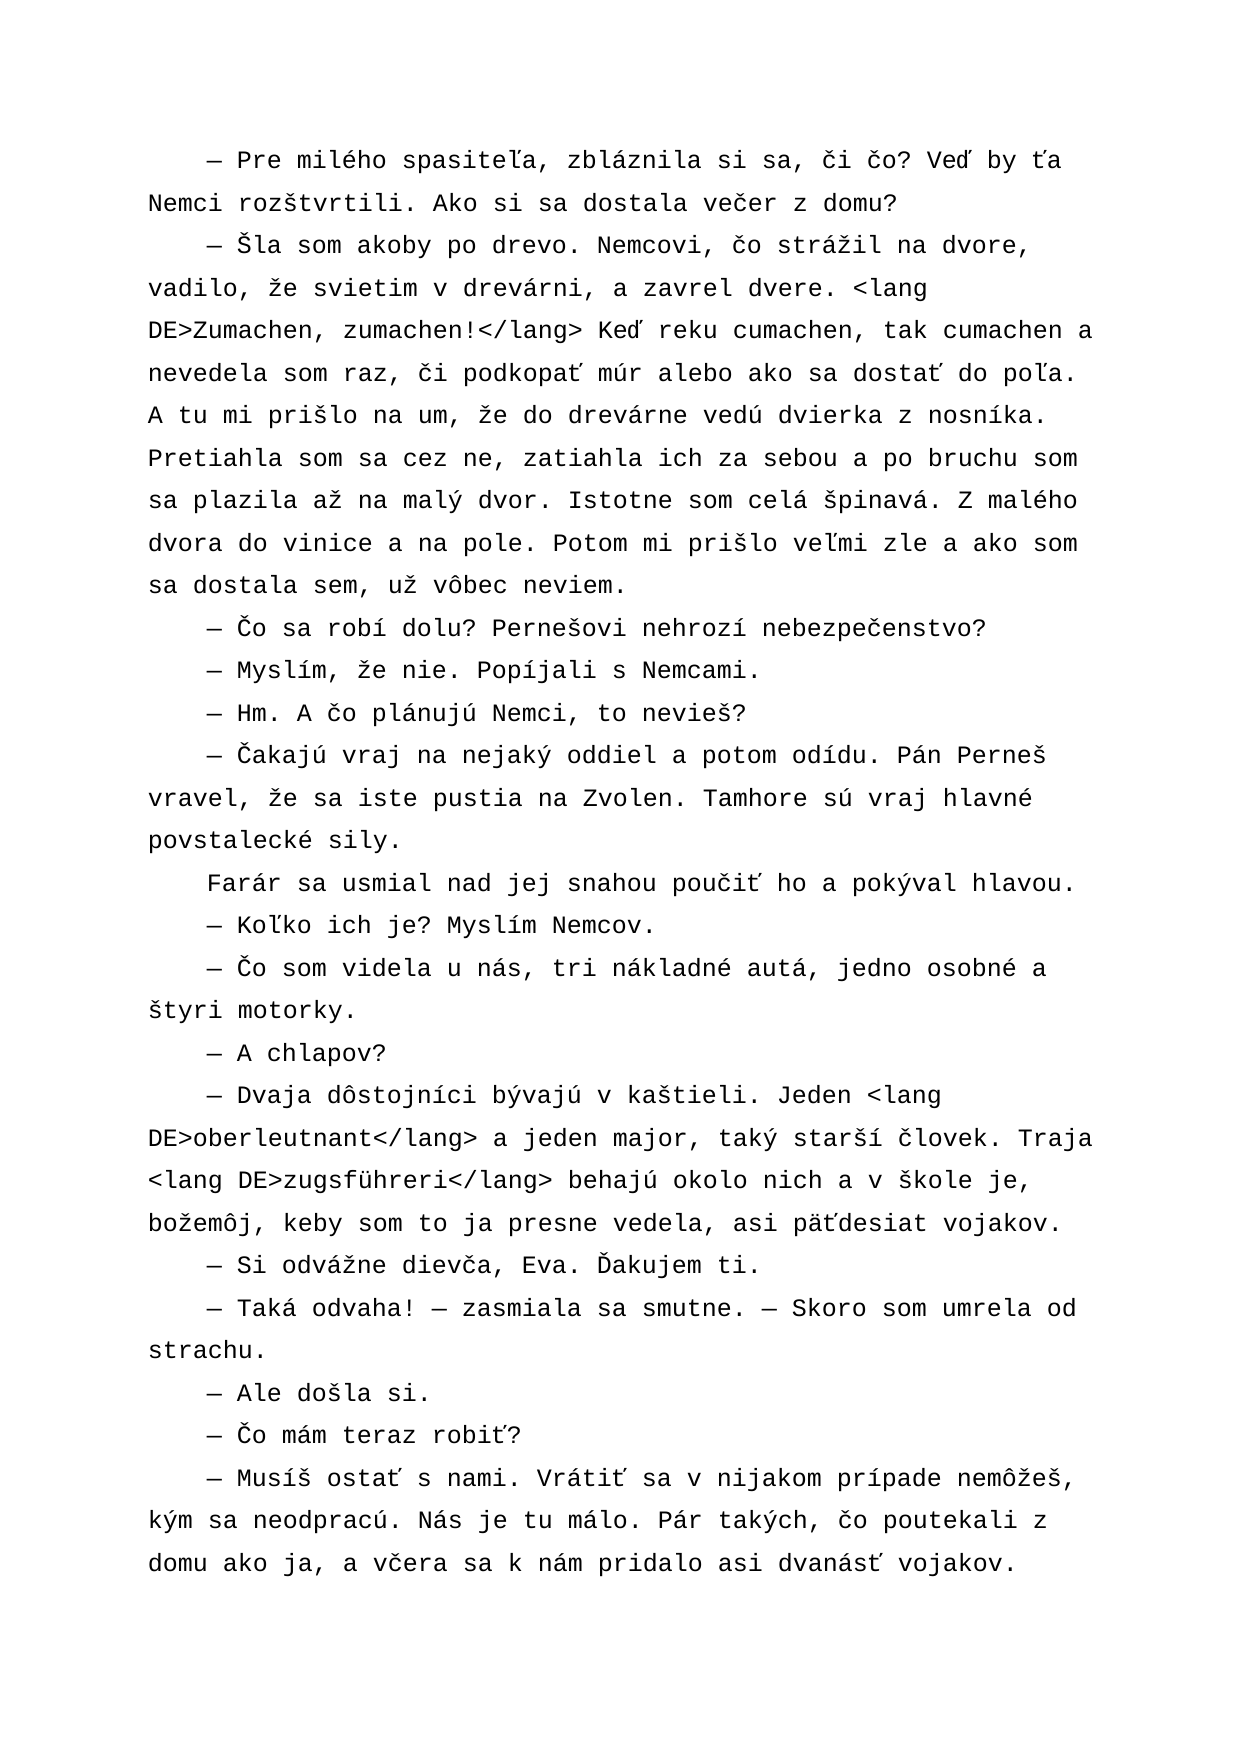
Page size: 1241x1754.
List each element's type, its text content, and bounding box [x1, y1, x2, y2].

text — Taká odvaha! — zasmiala sa smutne. — Skoro som umrela od strachu. [148, 1295, 1093, 1366]
text — Čo som videla u nás, tri nákladné autá, jedno osobné a štyri motorky. [148, 955, 1093, 1026]
text — Pre milého spasiteľa, zbláznila si sa, či čo? Veď by ťa Nemci rozštvrtili. Ako si sa dostala večer z domu? [148, 148, 1093, 218]
text Farár sa usmial nad jej snahou poučiť ho a pokýval hlavou. [148, 870, 1093, 898]
text — Čo sa robí dolu? Pernešovi nehrozí nebezpečenstvo? [148, 615, 1093, 643]
text — Ale došla si. [148, 1380, 1093, 1408]
text — Myslím, že nie. Popíjali s Nemcami. [148, 658, 1093, 686]
text — Dvaja dôstojníci bývajú v kaštieli. Jeden <lang DE>oberleutnant</lang> a jeden major, taký starší človek. Traja <lang DE>zugsführeri</lang> behajú okolo nich a v škole je, božemôj, keby som to ja presne vedela, asi päťdesiat vojakov. [148, 1083, 1093, 1238]
text — Koľko ich je? Myslím Nemcov. [148, 913, 1093, 941]
text — Hm. A čo plánujú Nemci, to nevieš? [148, 700, 1093, 728]
text — Čo mám teraz robiť? [148, 1423, 1093, 1451]
text — Si odvážne dievča, Eva. Ďakujem ti. [148, 1253, 1093, 1281]
text — Musíš ostať s nami. Vrátiť sa v nijakom prípade nemôžeš, kým sa neodpracú. Nás je tu málo. Pár takých, čo poutekali z domu ako ja, a včera sa k nám pridalo asi dvanásť vojakov. [148, 1465, 1093, 1578]
text — A chlapov? [148, 1040, 1093, 1068]
text — Čakajú vraj na nejaký oddiel a potom odídu. Pán Perneš vravel, že sa iste pustia na Zvolen. Tamhore sú vraj hlavné povstalecké sily. [148, 743, 1093, 856]
text — Šla som akoby po drevo. Nemcovi, čo strážil na dvore, vadilo, že svietim v drevárni, a zavrel dvere. <lang DE>Zumachen, zumachen!</lang> Keď reku cumachen, tak cumachen a nevedela som raz, či podkopať múr alebo ako sa dostať do poľa. A tu mi prišlo na um, že do drevárne vedú dvierka z nosníka. Pretiahla som sa cez ne, zatiahla ich za sebou a po bruchu som sa plazila až na malý dvor. Istotne som celá špinavá. Z malého dvora do vinice a na pole. Potom mi prišlo veľmi zle a ako som sa dostala sem, už vôbec neviem. [148, 233, 1093, 601]
